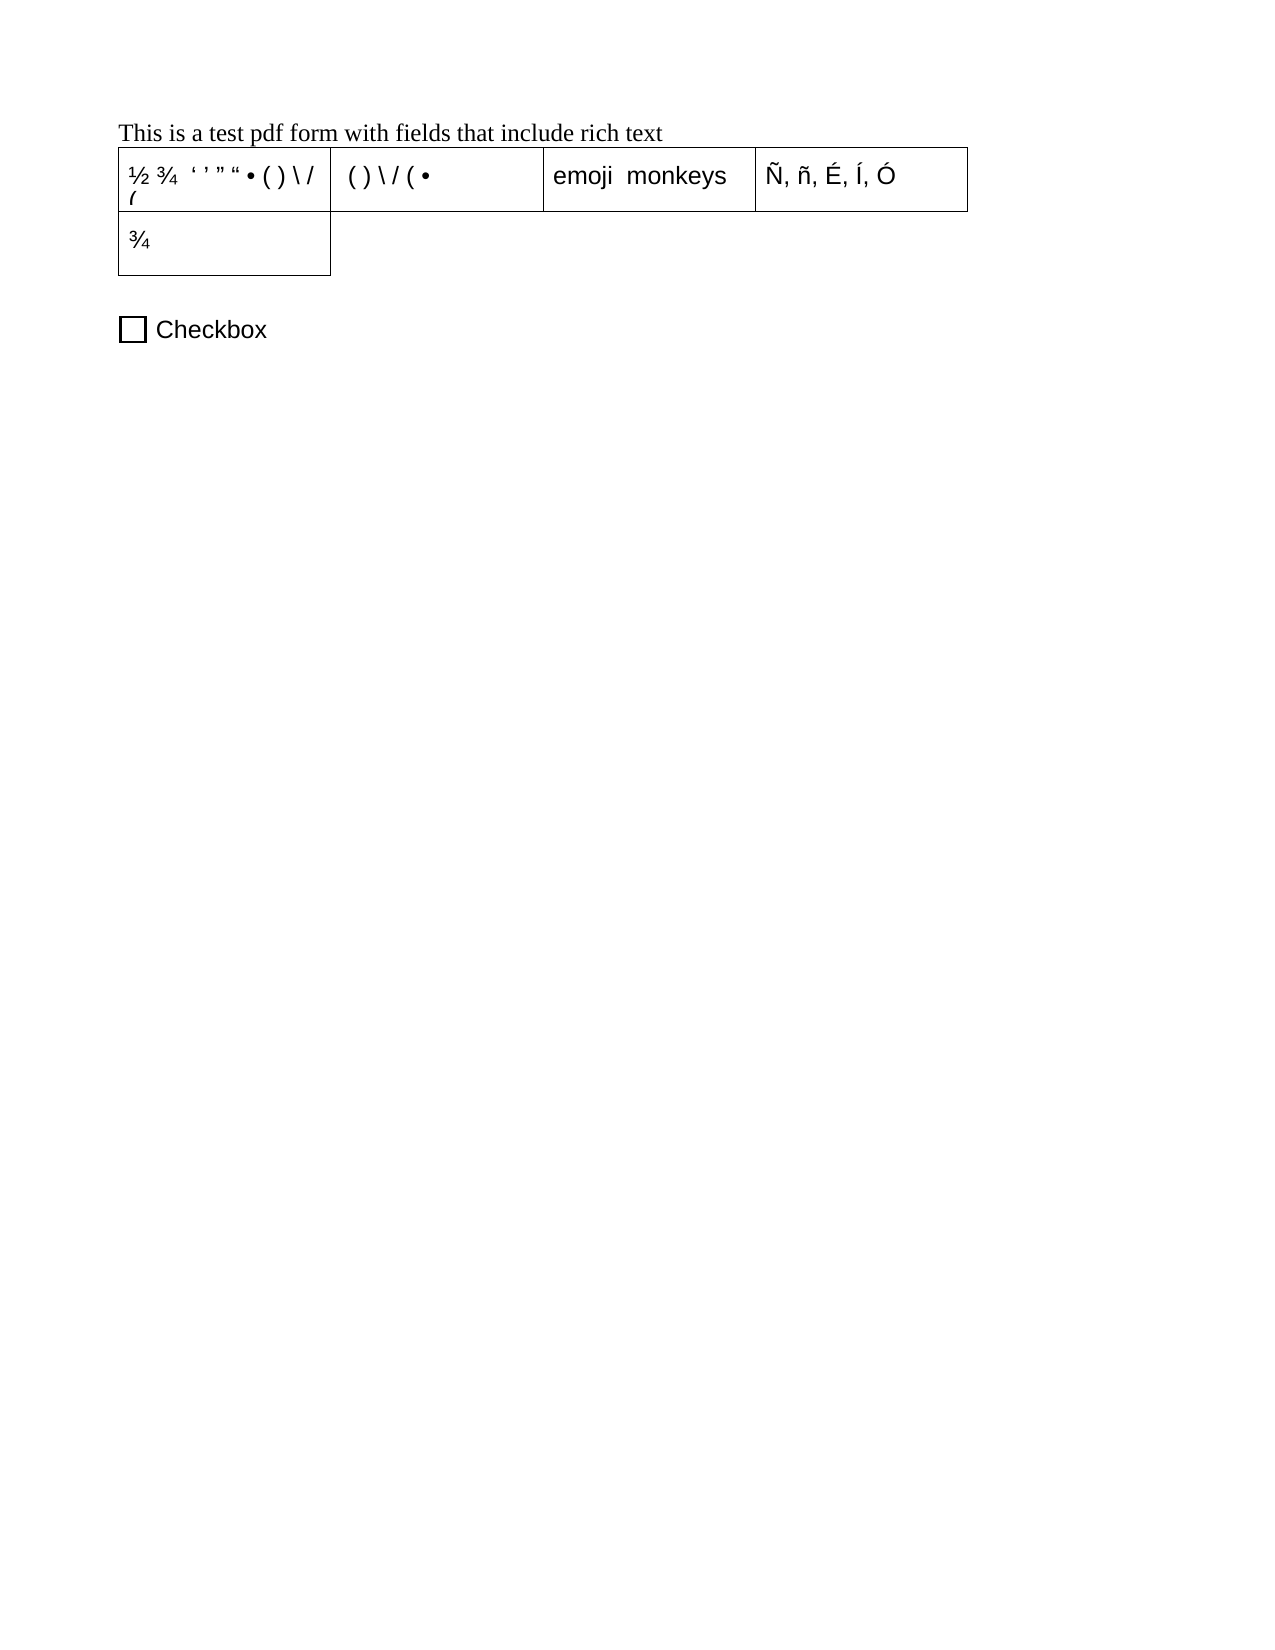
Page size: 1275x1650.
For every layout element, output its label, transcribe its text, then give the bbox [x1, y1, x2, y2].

text This is a test pdf form with fields that include rich text [118, 118, 1157, 147]
